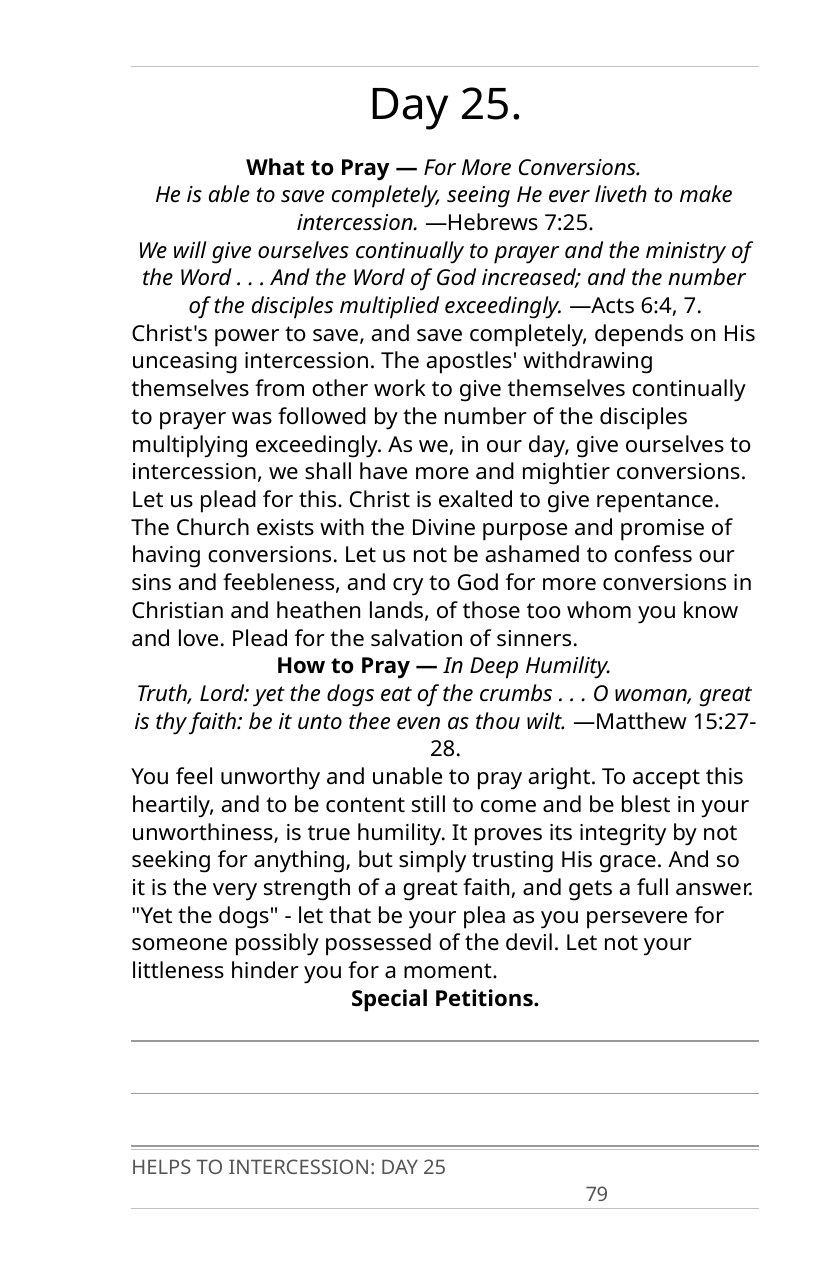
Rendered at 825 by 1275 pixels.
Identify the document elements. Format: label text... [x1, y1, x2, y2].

title Day 25. [131, 70, 759, 153]
text How to Pray — In Deep Humility. [131, 652, 759, 680]
text Christ's power to save, and save completely, depends on His unceasing intercession. The apostles' withdrawing themselves from other work to give themselves continually to prayer was followed by the number of the disciples multiplying exceedingly. As we, in our day, give ourselves to intercession, we shall have more and mightier conversions. Let us plead for this. Christ is exalted to give repentance. The Church exists with the Divine purpose and promise of having conversions. Let us not be ashamed to confess our sins and feebleness, and cry to God for more conversions in Christian and heathen lands, of those too whom you know and love. Plead for the salvation of sinners. [131, 319, 759, 652]
text We will give ourselves continually to prayer and the ministry of the Word . . . And the Word of God increased; and the number of the disciples multiplied exceedingly. —Acts 6:4, 7. [131, 236, 759, 319]
text What to Pray — For More Conversions. [131, 153, 759, 181]
text Special Petitions. [131, 984, 759, 1012]
text Truth, Lord: yet the dogs eat of the crumbs . . . O woman, great is thy faith: be it unto thee even as thou wilt. —Matthew 15:27-28. [131, 680, 759, 763]
text You feel unworthy and unable to pray aright. To accept this heartily, and to be content still to come and be blest in your unworthiness, is true humility. It proves its integrity by not seeking for anything, but simply trusting His grace. And so it is the very strength of a great faith, and gets a full answer. "Yet the dogs" - let that be your plea as you persevere for someone possibly possessed of the devil. Let not your littleness hinder you for a moment. [131, 763, 759, 984]
text He is able to save completely, seeing He ever liveth to make intercession. —Hebrews 7:25. [131, 181, 759, 236]
